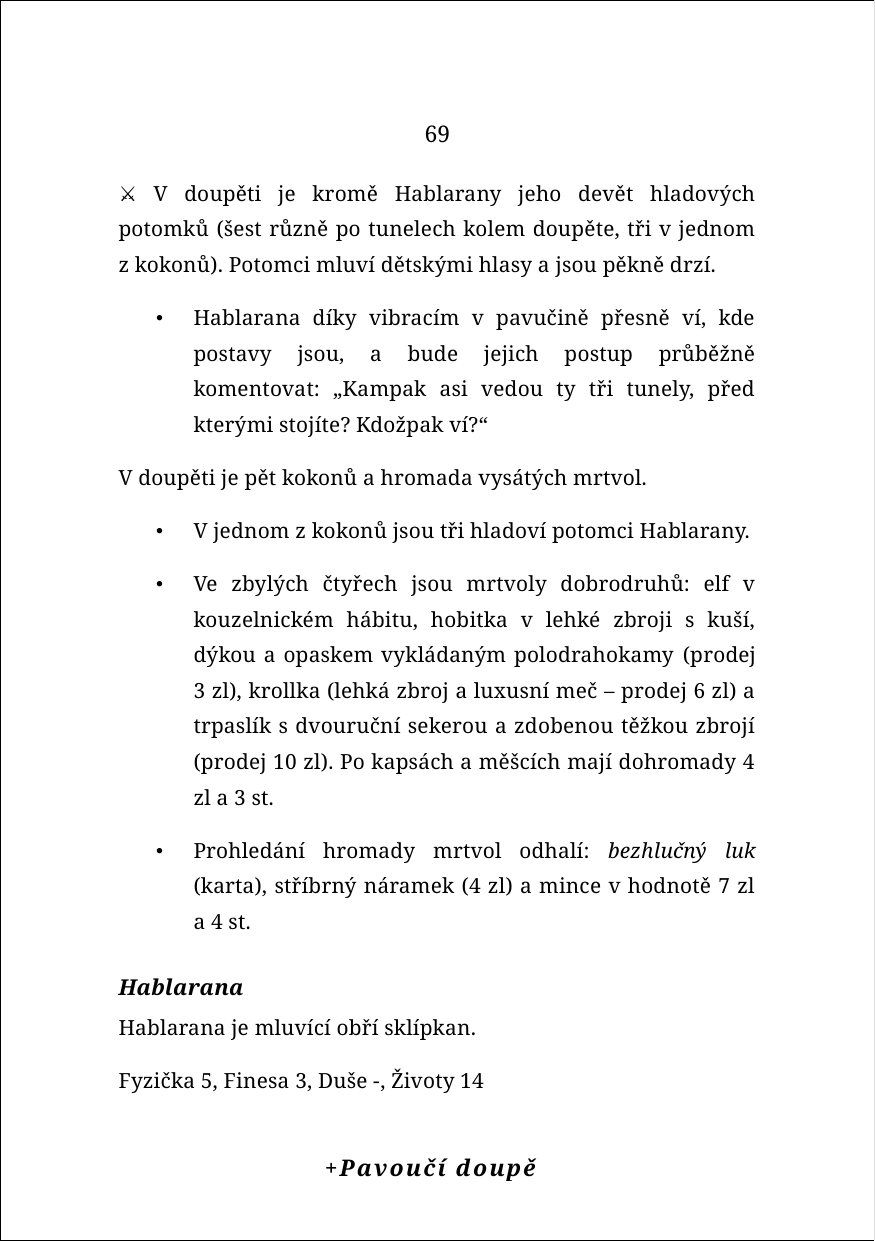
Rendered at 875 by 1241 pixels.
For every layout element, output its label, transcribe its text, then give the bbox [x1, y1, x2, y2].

text V doupěti je pět kokonů a hromada vysátých mrtvol. [118, 463, 756, 491]
text ⚔ V doupěti je kromě Hablarany jeho devět hladových potomků (šest různě po tunelech kolem doupěte, tři v jednom z kokonů). Potomci mluví dětskými hlasy a jsou pěkně drzí. [118, 179, 756, 278]
list V jednom z kokonů jsou tři hladoví potomci Hablarany. [156, 516, 756, 545]
text Hablarana je mluvící obří sklípkan. [118, 1013, 756, 1042]
list Prohledání hromady mrtvol odhalí: bezhlučný luk (karta), stříbrný náramek (4 zl) a mince v hodnotě 7 zl a 4 st. [156, 836, 756, 935]
list Ve zbylých čtyřech jsou mrtvoly dobrodruhů: elf v kouzelnickém hábitu, hobitka v lehké zbroji s kuší, dýkou a opaskem vykládaným polodrahokamy (prodej 3 zl), krollka (lehká zbroj a luxusní meč – prodej 6 zl) a trpaslík s dvouruční sekerou a zdobenou těžkou zbrojí (prodej 10 zl). Po kapsách a měšcích mají dohromady 4 zl a 3 st. [156, 569, 756, 811]
list Hablarana díky vibracím v pavučině přesně ví, kde postavy jsou, a bude jejich postup průběžně komentovat: „Kampak asi vedou ty tři tunely, před kterými stojíte? Kdožpak ví?“ [156, 303, 756, 438]
subtitle Hablarana [118, 972, 756, 1002]
text Fyzička 5, Finesa 3, Duše -, Životy 14 [118, 1067, 756, 1095]
